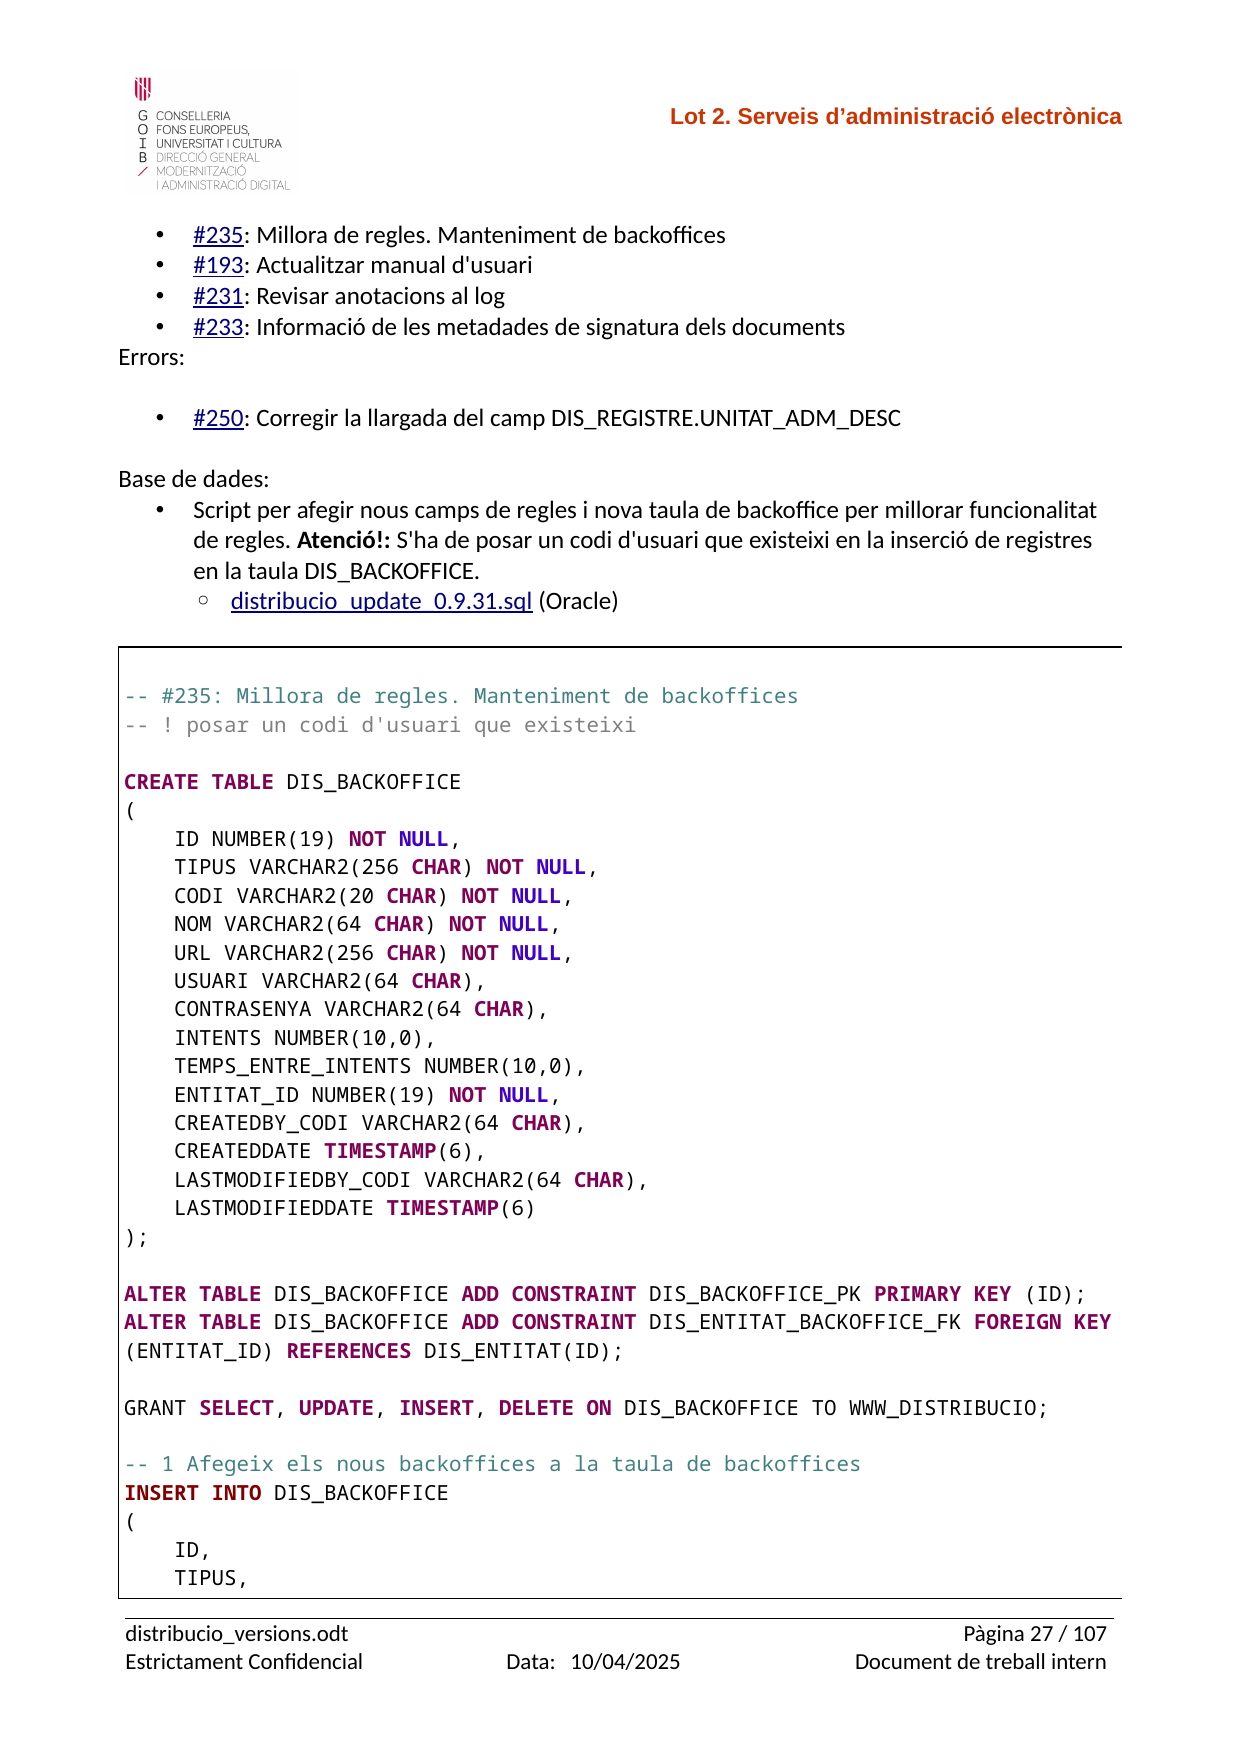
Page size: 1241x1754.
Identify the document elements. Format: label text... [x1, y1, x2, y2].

list #231: Revisar anotacions al log [156, 280, 1122, 311]
table_header -- #235: Millora de regles. Manteniment de backoffices -- ! posar un codi d'usuari que existeixi CREATE TABLE DIS_BACKOFFICE ( ID NUMBER(19) NOT NULL, TIPUS VARCHAR2(256 CHAR) NOT NULL, CODI VARCHAR2(20 CHAR) NOT NULL, NOM VARCHAR2(64 CHAR) NOT NULL, URL VARCHAR2(256 CHAR) NOT NULL, USUARI VARCHAR2(64 CHAR), CONTRASENYA VARCHAR2(64 CHAR), INTENTS NUMBER(10,0), TEMPS_ENTRE_INTENTS NUMBER(10,0), ENTITAT_ID NUMBER(19) NOT NULL, CREATEDBY_CODI VARCHAR2(64 CHAR), CREATEDDATE TIMESTAMP(6), LASTMODIFIEDBY_CODI VARCHAR2(64 CHAR), LASTMODIFIEDDATE TIMESTAMP(6) ); ALTER TABLE DIS_BACKOFFICE ADD CONSTRAINT DIS_BACKOFFICE_PK PRIMARY KEY (ID); ALTER TABLE DIS_BACKOFFICE ADD CONSTRAINT DIS_ENTITAT_BACKOFFICE_FK FOREIGN KEY (ENTITAT_ID) REFERENCES DIS_ENTITAT(ID); GRANT SELECT, UPDATE, INSERT, DELETE ON DIS_BACKOFFICE TO WWW_DISTRIBUCIO; -- 1 Afegeix els nous backoffices a la taula de backoffices INSERT INTO DIS_BACKOFFICE ( ID, TIPUS, [119, 648, 1122, 1597]
list #233: Informació de les metadades de signatura dels documents [156, 311, 1122, 341]
text Errors: [118, 341, 1122, 372]
list Script per afegir nous camps de regles i nova taula de backoffice per millorar funcionalitat de regles. Atenció!: S'ha de posar un codi d'usuari que existeixi en la inserció de registres en la taula DIS_BACKOFFICE. [156, 494, 1122, 585]
picture [126, 70, 299, 197]
list #193: Actualitzar manual d'usuari [156, 250, 1122, 280]
list distribucio_update_0.9.31.sql (Oracle) [193, 585, 1122, 616]
list #250: Corregir la llargada del camp DIS_REGISTRE.UNITAT_ADM_DESC [156, 402, 1122, 433]
text Base de dades: [118, 463, 1122, 494]
list #235: Millora de regles. Manteniment de backoffices [156, 219, 1122, 250]
